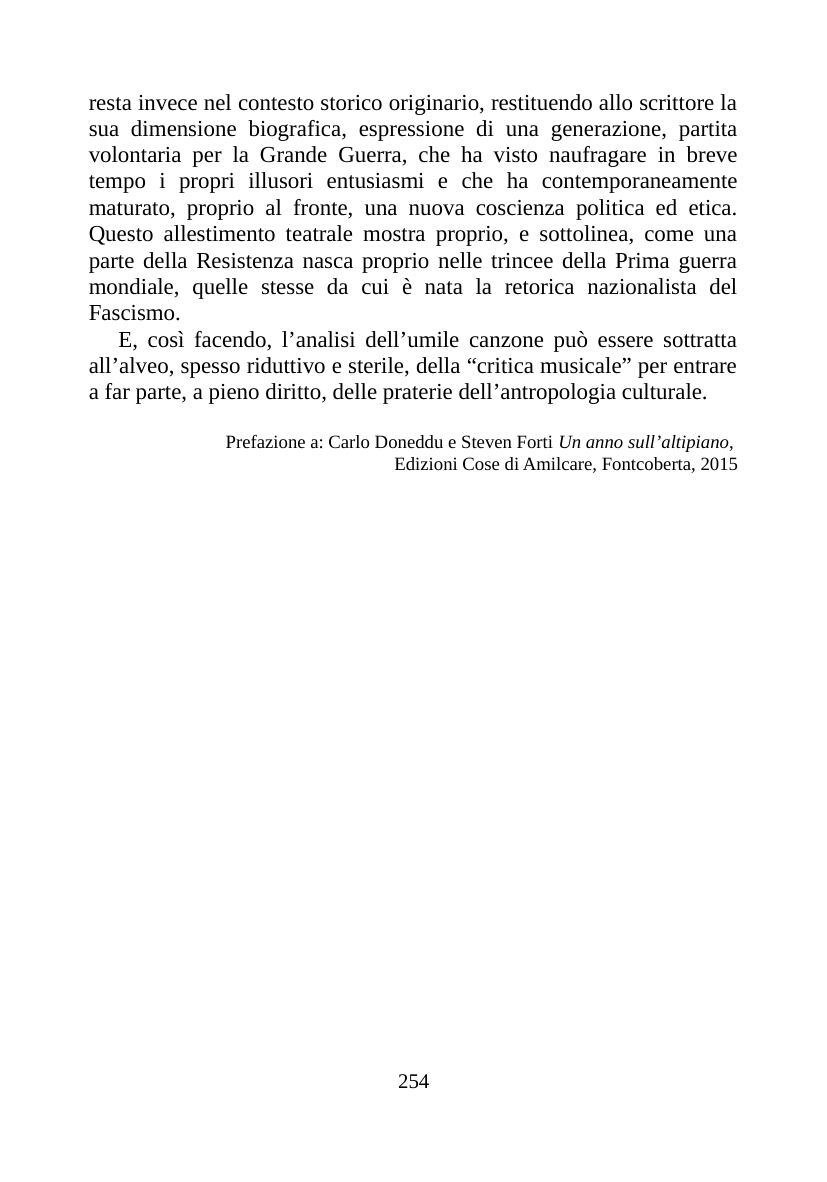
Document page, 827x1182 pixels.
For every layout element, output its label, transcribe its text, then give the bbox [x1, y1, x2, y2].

text resta invece nel contesto storico originario, restituendo allo scrittore la sua dimensione biografica, espressione di una generazione, partita volontaria per la Grande Guerra, che ha visto naufragare in breve tempo i propri illusori entusiasmi e che ha contemporaneamente maturato, proprio al fronte, una nuova coscienza politica ed etica. Questo allestimento teatrale mostra proprio, e sottolinea, come una parte della Resistenza nasca proprio nelle trincee della Prima guerra mondiale, quelle stesse da cui è nata la retorica nazionalista del Fascismo. [88, 88, 738, 326]
text E, così facendo, l’analisi dell’umile canzone può essere sottratta all’alveo, spesso riduttivo e sterile, della “critica musicale” per entrare a far parte, a pieno diritto, delle praterie dell’antropologia culturale. [88, 326, 738, 405]
text Edizioni Cose di Amilcare, Fontcoberta, 2015 [88, 453, 738, 474]
text Prefazione a: Carlo Doneddu e Steven Forti Un anno sull’altipiano, [88, 431, 738, 453]
